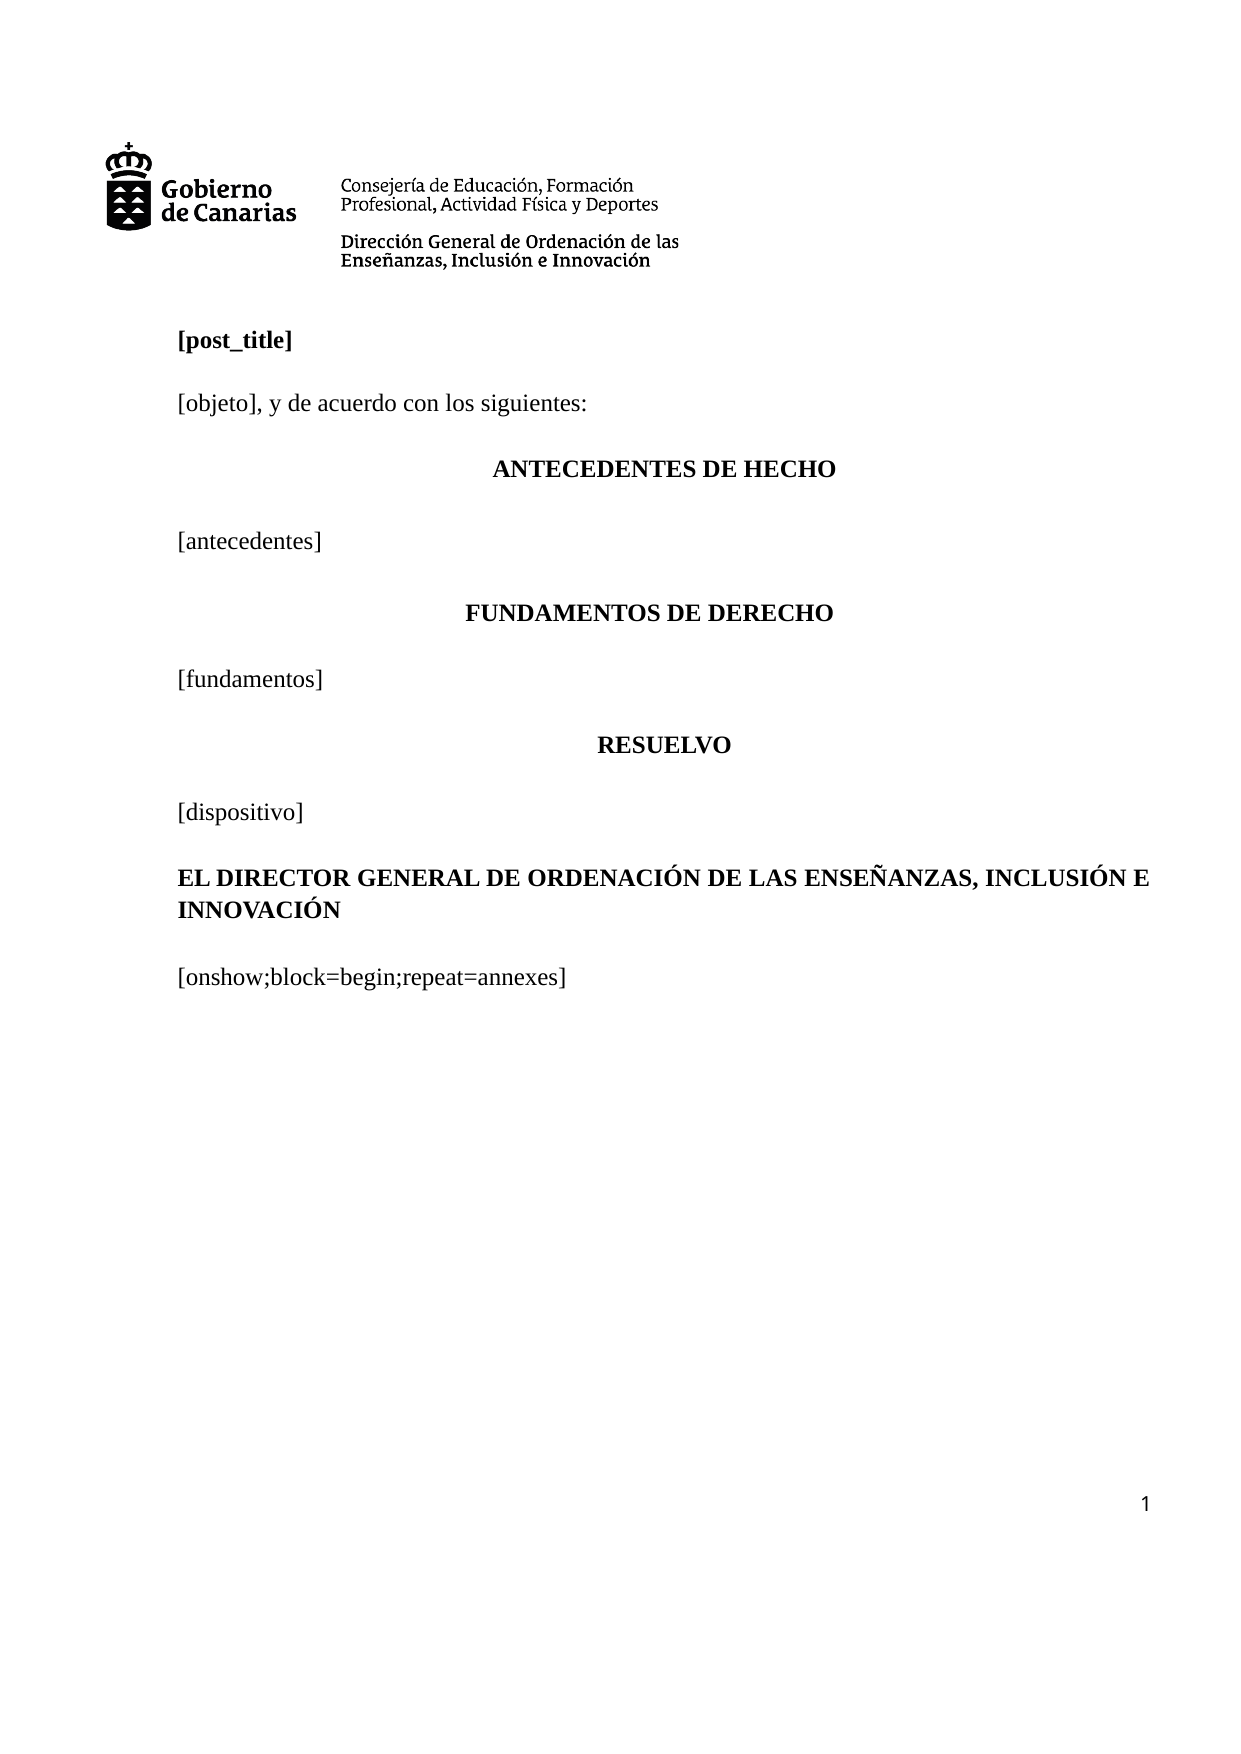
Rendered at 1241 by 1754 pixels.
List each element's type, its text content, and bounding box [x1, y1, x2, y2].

text [dispositivo] [177, 797, 1152, 825]
text [fundamentos] [177, 664, 1152, 693]
picture [105, 142, 679, 270]
text RESUELVO [177, 731, 1152, 759]
text [onshow;block=begin;repeat=annexes] [177, 962, 1152, 990]
text [post_title] [177, 325, 1152, 354]
text EL DIRECTOR GENERAL DE ORDENACIÓN DE LAS ENSEÑANZAS, INCLUSIÓN E INNOVACIÓN [177, 863, 1152, 924]
text FUNDAMENTOS DE DERECHO [177, 598, 1122, 627]
text ANTECEDENTES DE HECHO [177, 454, 1152, 483]
text [antecedentes] [177, 526, 1152, 555]
text [objeto], y de acuerdo con los siguientes: [177, 388, 1152, 417]
